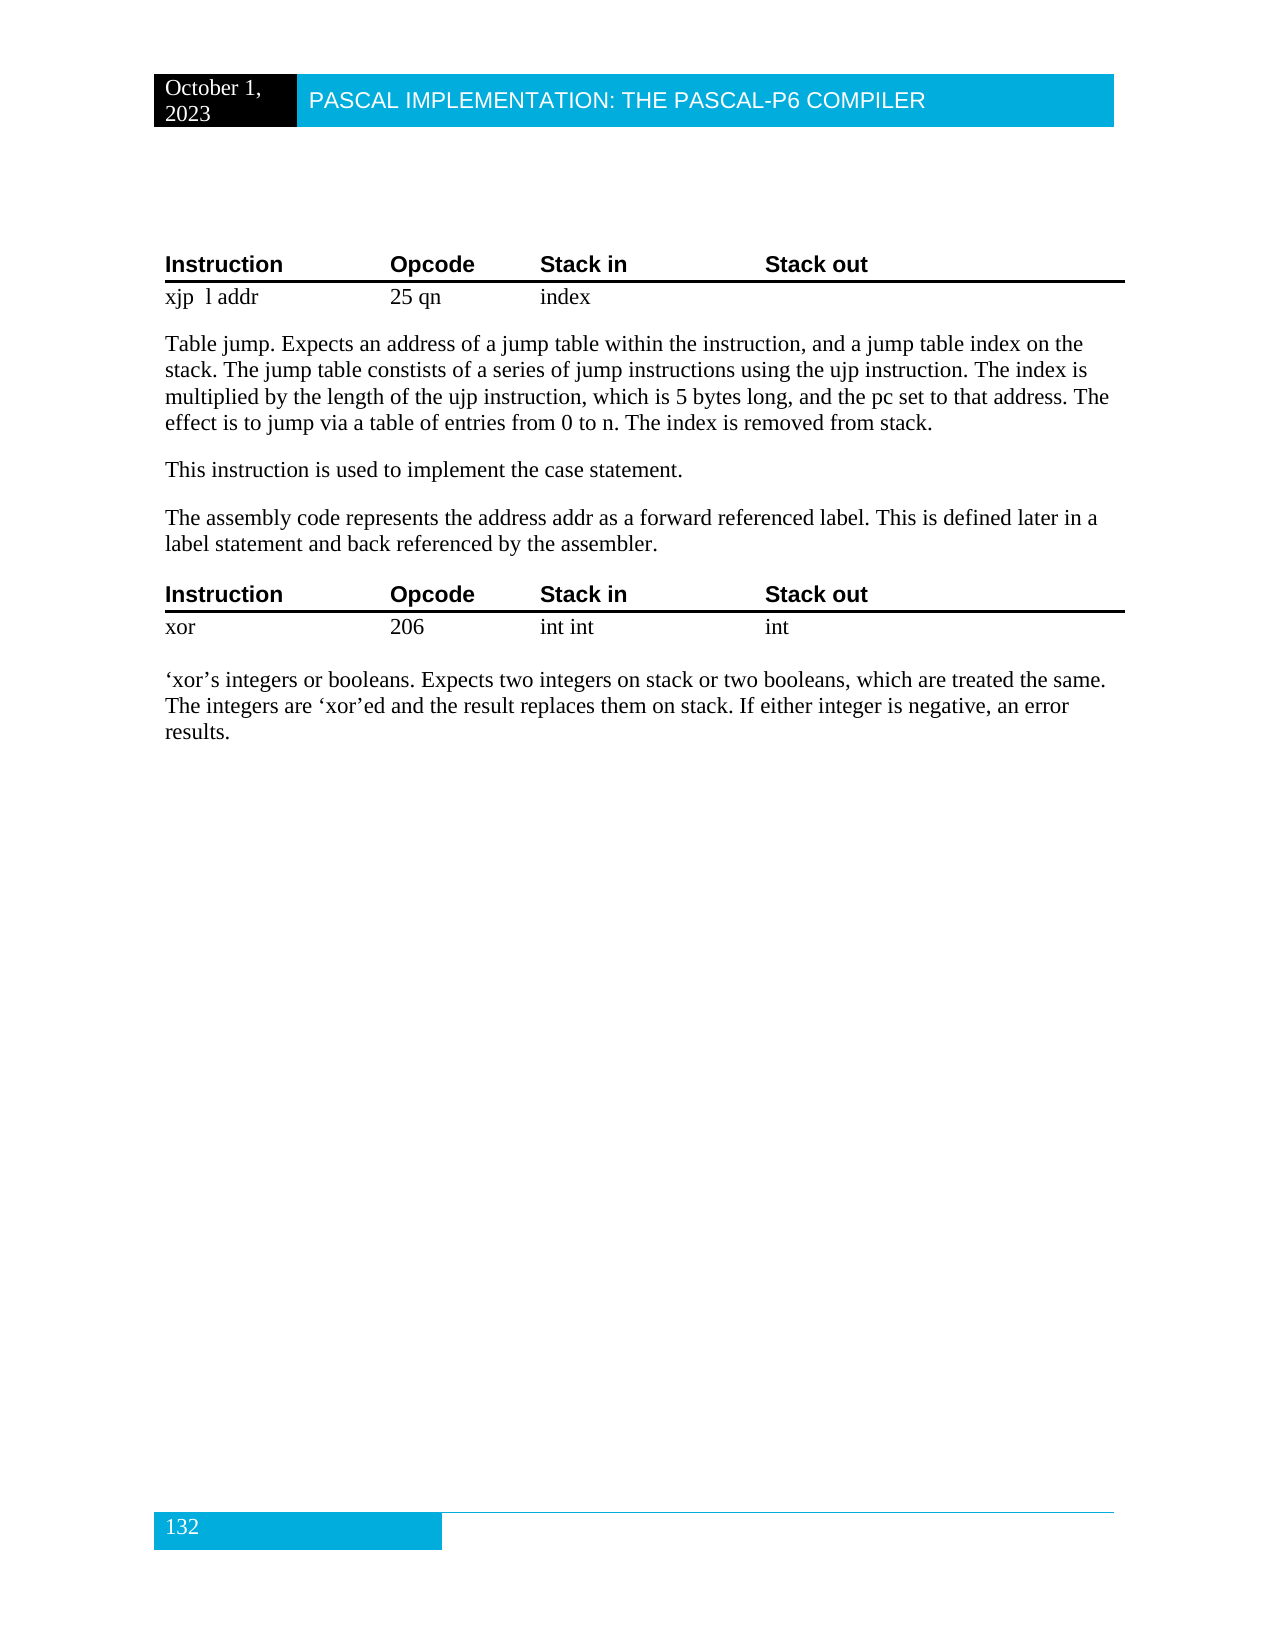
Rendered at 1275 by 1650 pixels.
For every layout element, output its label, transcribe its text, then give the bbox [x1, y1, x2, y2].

text This instruction is used to implement the case statement. [165, 456, 1125, 483]
text Instruction Opcode Stack in Stack out [165, 581, 1125, 610]
text xor 206 int int int [165, 613, 1125, 639]
text Table jump. Expects an address of a jump table within the instruction, and a jump table index on the stack. The jump table constists of a series of jump instructions using the ujp instruction. The index is multiplied by the length of the ujp instruction, which is 5 bytes long, and the pc set to that address. The effect is to jump via a table of entries from 0 to n. The index is removed from stack. [165, 330, 1125, 436]
text The assembly code represents the address addr as a forward referenced label. This is defined later in a label statement and back referenced by the assembler. [165, 504, 1125, 556]
text xjp l addr 25 qn index [165, 283, 1125, 309]
text Instruction Opcode Stack in Stack out [165, 251, 1125, 280]
text ‘xor’s integers or booleans. Expects two integers on stack or two booleans, which are treated the same. The integers are ‘xor’ed and the result replaces them on stack. If either integer is negative, an error results. [165, 666, 1125, 745]
